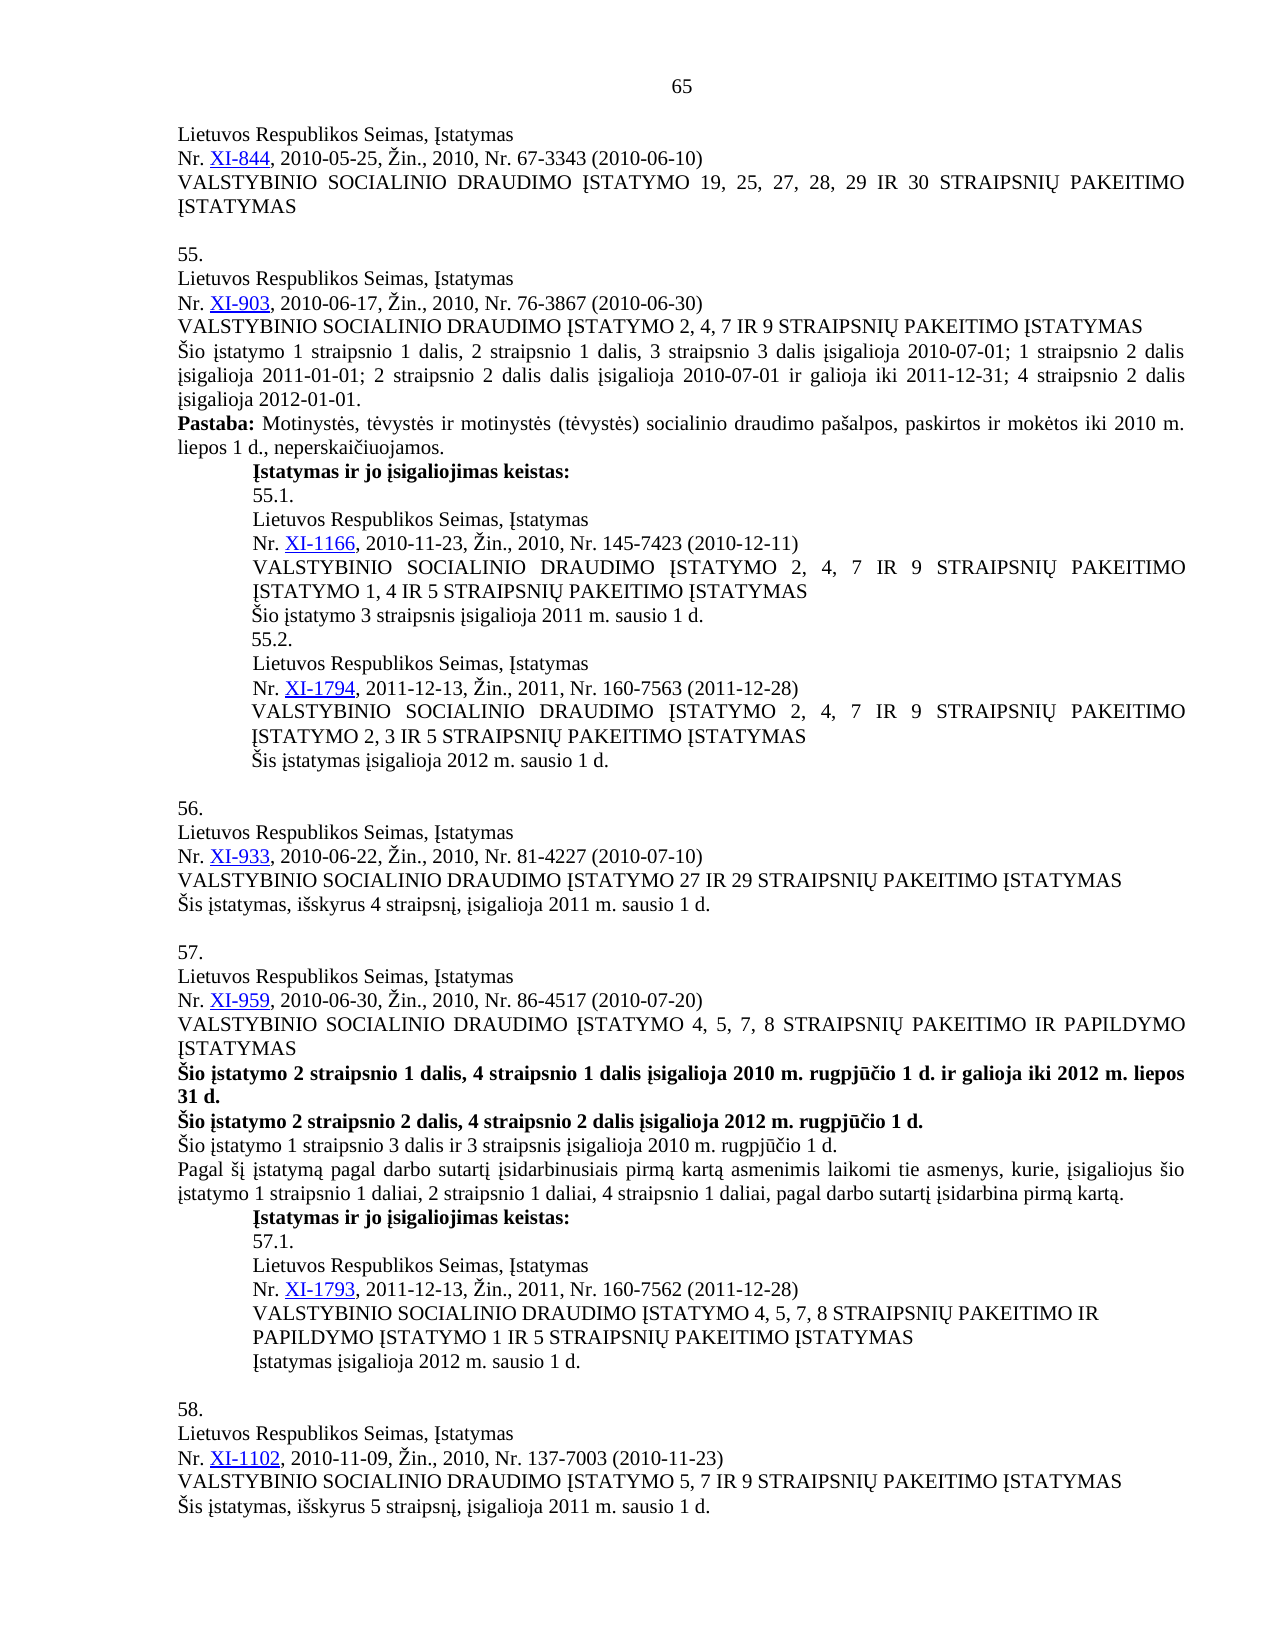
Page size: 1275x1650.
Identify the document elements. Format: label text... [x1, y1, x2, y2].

text VALSTYBINIO SOCIALINIO DRAUDIMO ĮSTATYMO 2, 4, 7 IR 9 STRAIPSNIŲ PAKEITIMO ĮSTATYMO 2, 3 IR 5 STRAIPSNIŲ PAKEITIMO ĮSTATYMAS [251, 699, 1186, 748]
text 55. [177, 242, 1186, 266]
text Nr. XI-1793, 2011-12-13, Žin., 2011, Nr. 160-7562 (2011-12-28) [177, 1277, 1186, 1301]
text VALSTYBINIO SOCIALINIO DRAUDIMO ĮSTATYMO 4, 5, 7, 8 STRAIPSNIŲ PAKEITIMO IR PAPILDYMO ĮSTATYMO 1 IR 5 STRAIPSNIŲ PAKEITIMO ĮSTATYMAS [252, 1301, 1186, 1349]
text Nr. XI-1102, 2010-11-09, Žin., 2010, Nr. 137-7003 (2010-11-23) [177, 1445, 1186, 1469]
text Lietuvos Respublikos Seimas, Įstatymas [177, 266, 1186, 290]
text Šis įstatymas, išskyrus 5 straipsnį, įsigalioja 2011 m. sausio 1 d. [177, 1493, 1186, 1518]
text VALSTYBINIO SOCIALINIO DRAUDIMO ĮSTATYMO 4, 5, 7, 8 STRAIPSNIŲ PAKEITIMO IR PAPILDYMO ĮSTATYMAS [177, 1012, 1186, 1060]
text 57. [177, 940, 1186, 964]
text Šio įstatymo 2 straipsnio 2 dalis, 4 straipsnio 2 dalis įsigalioja 2012 m. rugpjūčio 1 d. [177, 1108, 1186, 1133]
text Šio įstatymo 1 straipsnio 3 dalis ir 3 straipsnis įsigalioja 2010 m. rugpjūčio 1 d. [177, 1133, 1186, 1157]
text Nr. XI-1794, 2011-12-13, Žin., 2011, Nr. 160-7563 (2011-12-28) [177, 675, 1186, 699]
text Lietuvos Respublikos Seimas, Įstatymas [177, 1253, 1186, 1277]
text Šio įstatymo 3 straipsnis įsigalioja 2011 m. sausio 1 d. [177, 603, 1186, 627]
text Įstatymas ir jo įsigaliojimas keistas: [177, 1205, 1186, 1229]
text Nr. XI-903, 2010-06-17, Žin., 2010, Nr. 76-3867 (2010-06-30) [177, 290, 1186, 314]
text VALSTYBINIO SOCIALINIO DRAUDIMO ĮSTATYMO 2, 4, 7 IR 9 STRAIPSNIŲ PAKEITIMO ĮSTATYMO 1, 4 IR 5 STRAIPSNIŲ PAKEITIMO ĮSTATYMAS [252, 555, 1186, 603]
text Nr. XI-844, 2010-05-25, Žin., 2010, Nr. 67-3343 (2010-06-10) [177, 146, 1186, 170]
text Nr. XI-933, 2010-06-22, Žin., 2010, Nr. 81-4227 (2010-07-10) [177, 844, 1186, 868]
text Pagal šį įstatymą pagal darbo sutartį įsidarbinusiais pirmą kartą asmenimis laikomi tie asmenys, kurie, įsigaliojus šio įstatymo 1 straipsnio 1 daliai, 2 straipsnio 1 daliai, 4 straipsnio 1 daliai, pagal darbo sutartį įsidarbina pirmą kartą. [177, 1157, 1186, 1205]
text Nr. XI-1166, 2010-11-23, Žin., 2010, Nr. 145-7423 (2010-12-11) [177, 531, 1186, 555]
text Pastaba: Motinystės, tėvystės ir motinystės (tėvystės) socialinio draudimo pašalpos, paskirtos ir mokėtos iki 2010 m. liepos 1 d., neperskaičiuojamos. [177, 411, 1186, 459]
text Lietuvos Respublikos Seimas, Įstatymas [177, 651, 1186, 675]
text Nr. XI-959, 2010-06-30, Žin., 2010, Nr. 86-4517 (2010-07-20) [177, 988, 1186, 1012]
text 58. [177, 1397, 1186, 1421]
text Šio įstatymo 2 straipsnio 1 dalis, 4 straipsnio 1 dalis įsigalioja 2010 m. rugpjūčio 1 d. ir galioja iki 2012 m. liepos 31 d. [177, 1060, 1186, 1108]
text 55.1. [177, 483, 1186, 507]
text Įstatymas įsigalioja 2012 m. sausio 1 d. [177, 1349, 1186, 1373]
text VALSTYBINIO SOCIALINIO DRAUDIMO ĮSTATYMO 27 IR 29 STRAIPSNIŲ PAKEITIMO ĮSTATYMAS [177, 868, 1186, 892]
text Lietuvos Respublikos Seimas, Įstatymas [177, 122, 1186, 146]
text Lietuvos Respublikos Seimas, Įstatymas [177, 507, 1186, 531]
text VALSTYBINIO SOCIALINIO DRAUDIMO ĮSTATYMO 19, 25, 27, 28, 29 IR 30 STRAIPSNIŲ PAKEITIMO ĮSTATYMAS [177, 170, 1186, 218]
text 55.2. [177, 627, 1186, 651]
text Lietuvos Respublikos Seimas, Įstatymas [177, 964, 1186, 988]
text Šis įstatymas, išskyrus 4 straipsnį, įsigalioja 2011 m. sausio 1 d. [177, 892, 1186, 916]
text VALSTYBINIO SOCIALINIO DRAUDIMO ĮSTATYMO 2, 4, 7 IR 9 STRAIPSNIŲ PAKEITIMO ĮSTATYMAS [177, 314, 1186, 338]
text Lietuvos Respublikos Seimas, Įstatymas [177, 820, 1186, 844]
text Lietuvos Respublikos Seimas, Įstatymas [177, 1421, 1186, 1445]
text Šio įstatymo 1 straipsnio 1 dalis, 2 straipsnio 1 dalis, 3 straipsnio 3 dalis įsigalioja 2010-07-01; 1 straipsnio 2 dalis įsigalioja 2011-01-01; 2 straipsnio 2 dalis dalis įsigalioja 2010-07-01 ir galioja iki 2011-12-31; 4 straipsnio 2 dalis įsigalioja 2012-01-01. [177, 338, 1186, 411]
text VALSTYBINIO SOCIALINIO DRAUDIMO ĮSTATYMO 5, 7 IR 9 STRAIPSNIŲ PAKEITIMO ĮSTATYMAS [177, 1469, 1186, 1493]
text 56. [177, 796, 1186, 820]
text Šis įstatymas įsigalioja 2012 m. sausio 1 d. [177, 748, 1186, 772]
text 57.1. [177, 1229, 1186, 1253]
text Įstatymas ir jo įsigaliojimas keistas: [177, 459, 1186, 483]
